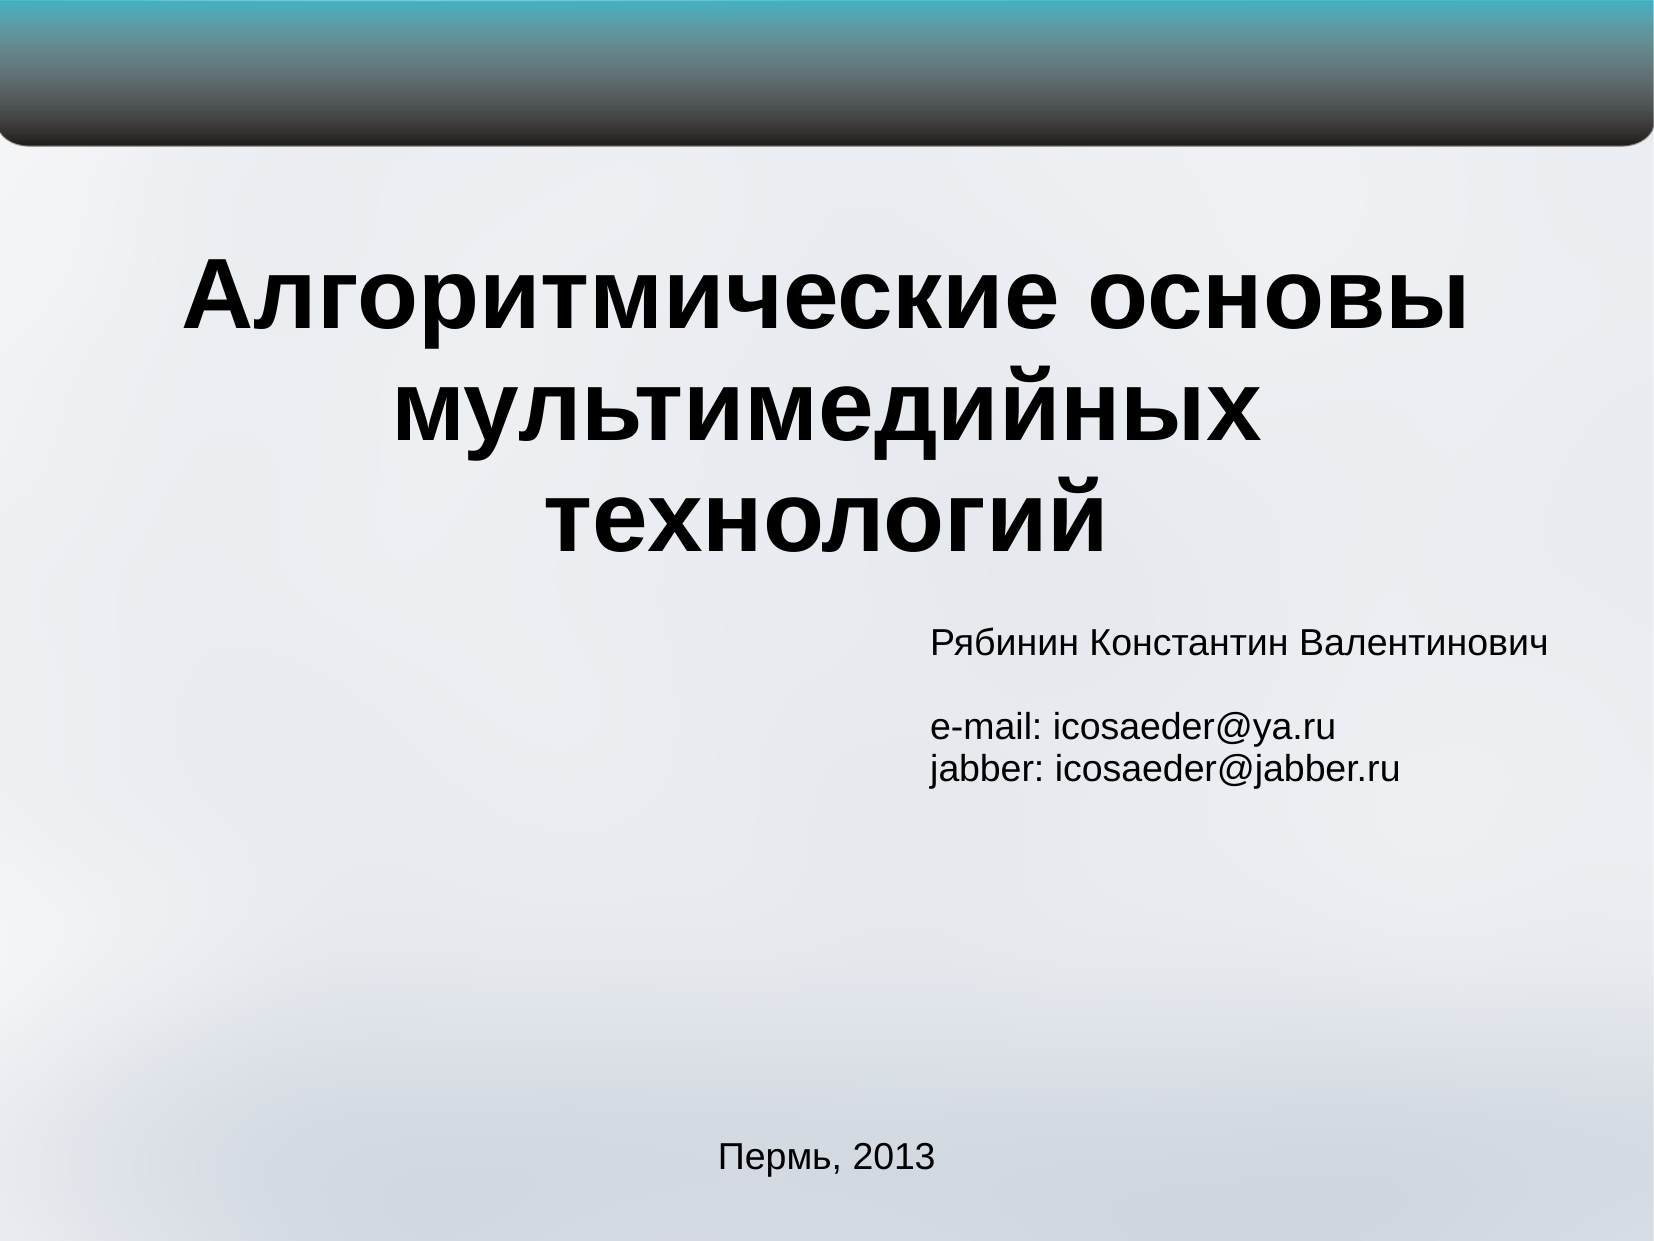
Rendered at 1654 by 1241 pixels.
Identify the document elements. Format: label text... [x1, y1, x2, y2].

picture [0, 0, 1654, 1241]
text_box Алгоритмические основы мультимедийных технологий [147, 230, 1506, 581]
text_box Рябинин Константин Валентинович e-mail: icosaeder@ya.ru jabber: icosaeder@jabber.ru [915, 614, 1595, 797]
text_box Пермь, 2013 [590, 1127, 1063, 1185]
